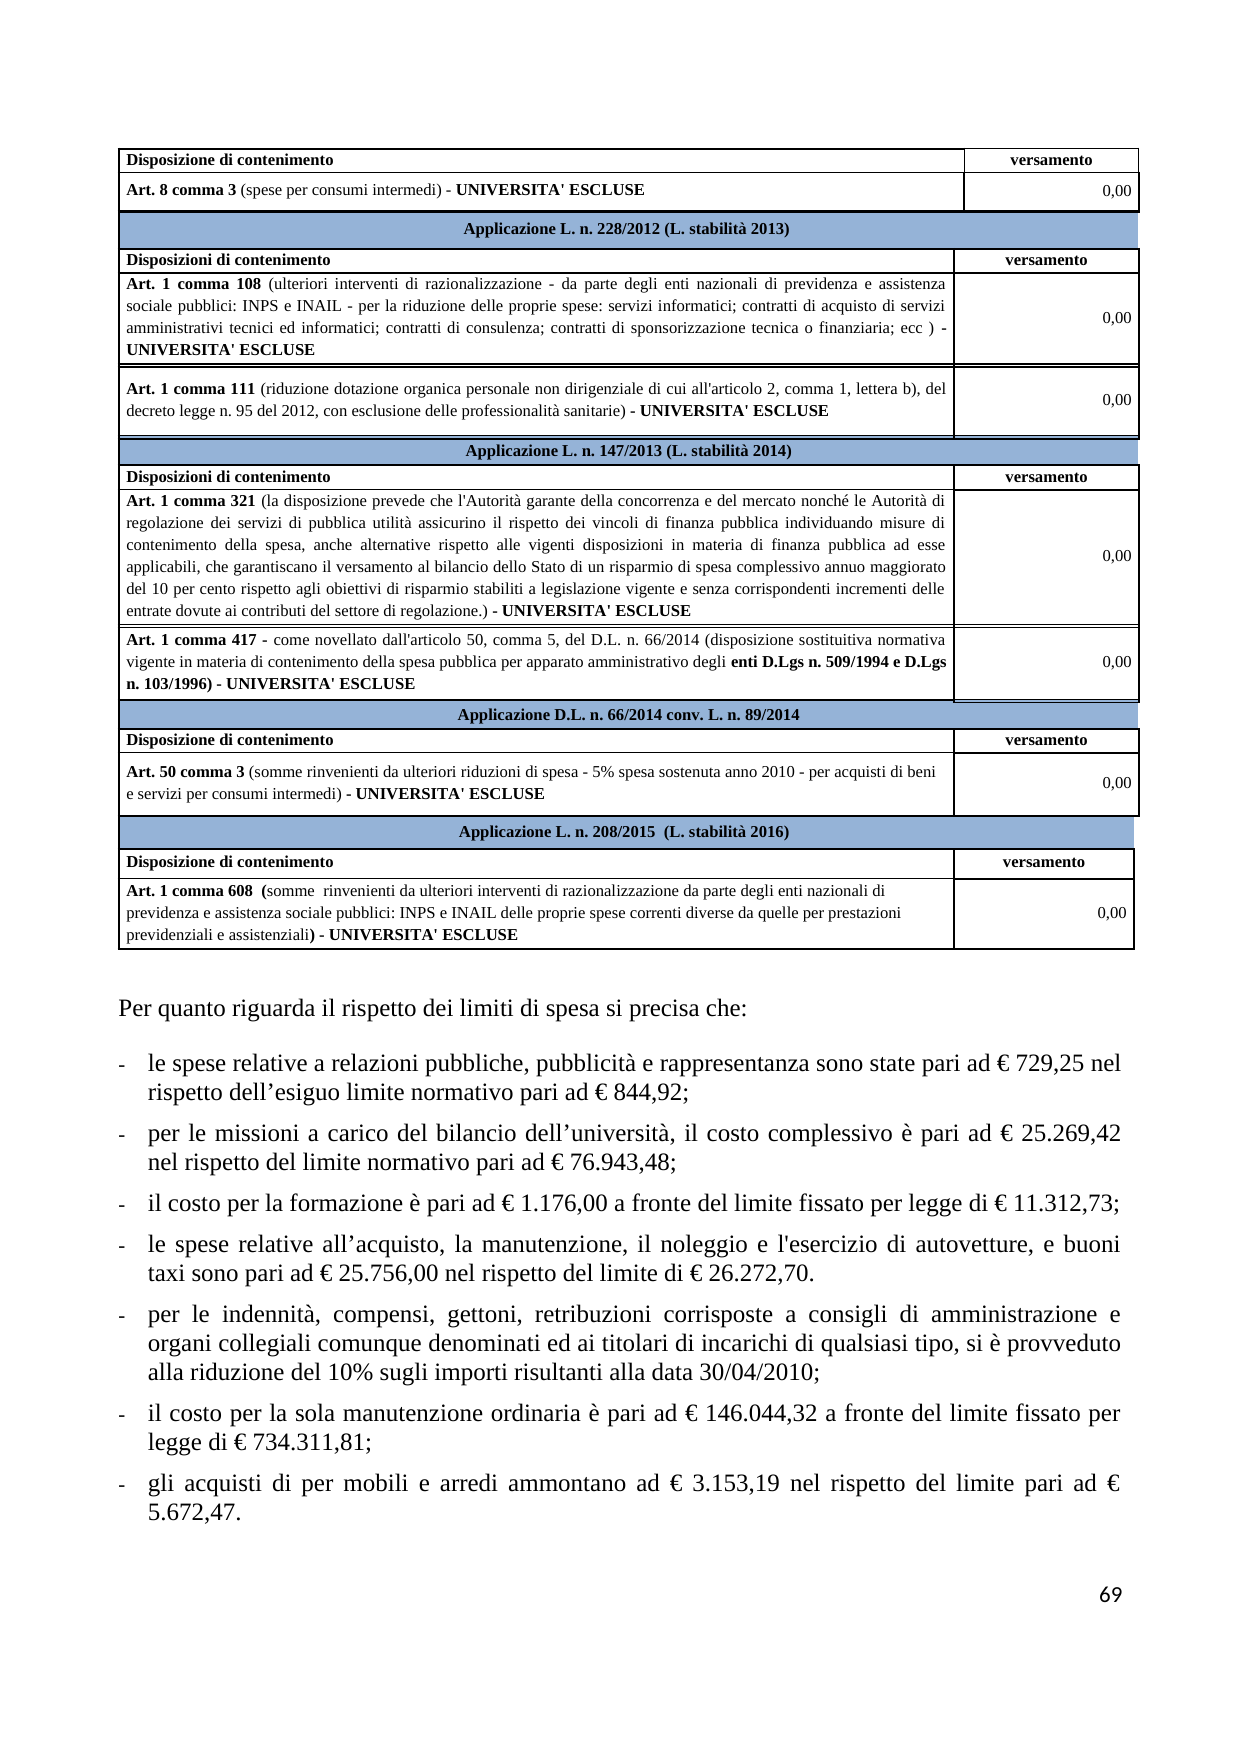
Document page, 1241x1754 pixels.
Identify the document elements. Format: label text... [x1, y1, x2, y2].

table_cell Disposizioni di contenimento [120, 250, 953, 272]
table_cell Art. 8 comma 3 (spese per consumi intermedi) - UNIVERSITA' ESCLUSE [120, 173, 963, 210]
table_cell Applicazione D.L. n. 66/2014 conv. L. n. 89/2014 [120, 701, 1138, 728]
table_cell versamento [965, 149, 1138, 172]
table_cell 0,00 [955, 491, 1138, 623]
table_cell 0,00 [955, 628, 1138, 698]
table_cell 0,00 [955, 880, 1133, 947]
list le spese relative all’acquisto, la manutenzione, il noleggio e l'esercizio di autovetture, e buoni taxi sono pari ad € 25.756,00 nel rispetto del limite di € 26.272,70. [118, 1229, 1122, 1287]
table_cell 0,00 [955, 754, 1138, 814]
text Per quanto riguarda il rispetto dei limiti di spesa si precisa che: [118, 993, 1122, 1021]
table_cell versamento [955, 466, 1138, 488]
table_cell Art. 1 comma 417 - come novellato dall'articolo 50, comma 5, del D.L. n. 66/2014 (disposizione sostituitiva normativa vigente in materia di contenimento della spesa pubblica per apparato amministrativo degli enti D.Lgs n. 509/1994 e D.Lgs n. 103/1996) - UNIVERSITA' ESCLUSE [120, 628, 953, 698]
table_cell Disposizioni di contenimento [120, 466, 953, 488]
table_cell Applicazione L. n. 147/2013 (L. stabilità 2014) [120, 440, 1138, 464]
table_cell versamento [955, 730, 1138, 752]
table_cell Art. 50 comma 3 (somme rinvenienti da ulteriori riduzioni di spesa - 5% spesa sostenuta anno 2010 - per acquisti di beni e servizi per consumi intermedi) - UNIVERSITA' ESCLUSE [120, 753, 953, 814]
table_cell Art. 1 comma 321 (la disposizione prevede che l'Autorità garante della concorrenza e del mercato nonché le Autorità di regolazione dei servizi di pubblica utilità assicurino il rispetto dei vincoli di finanza pubblica individuando misure di contenimento della spesa, anche alternative rispetto alle vigenti disposizioni in materia di finanza pubblica ad esse applicabili, che garantiscano il versamento al bilancio dello Stato di un risparmio di spesa complessivo annuo maggiorato del 10 per cento rispetto agli obiettivi di risparmio stabiliti a legislazione vigente e senza corrispondenti incrementi delle entrate dovute ai contributi del settore di regolazione.) - UNIVERSITA' ESCLUSE [120, 490, 953, 623]
table_cell versamento [955, 250, 1138, 272]
list il costo per la formazione è pari ad € 1.176,00 a fronte del limite fissato per legge di € 11.312,73; [118, 1188, 1122, 1217]
list per le missioni a carico del bilancio dell’università, il costo complessivo è pari ad € 25.269,42 nel rispetto del limite normativo pari ad € 76.943,48; [118, 1118, 1122, 1176]
table_cell 0,00 [955, 274, 1138, 363]
table_cell Disposizione di contenimento [120, 850, 953, 878]
table_cell [1134, 817, 1138, 848]
table_cell Art. 1 comma 111 (riduzione dotazione organica personale non dirigenziale di cui all'articolo 2, comma 1, lettera b), del decreto legge n. 95 del 2012, con esclusione delle professionalità sanitarie) - UNIVERSITA' ESCLUSE [120, 368, 953, 435]
table_cell Applicazione L. n. 228/2012 (L. stabilità 2013) [120, 213, 1138, 248]
list il costo per la sola manutenzione ordinaria è pari ad € 146.044,32 a fronte del limite fissato per legge di € 734.311,81; [118, 1398, 1122, 1456]
table_cell Applicazione L. n. 208/2015 (L. stabilità 2016) [120, 817, 1134, 848]
table_cell Disposizione di contenimento [120, 150, 964, 172]
list le spese relative a relazioni pubbliche, pubblicità e rappresentanza sono state pari ad € 729,25 nel rispetto dell’esiguo limite normativo pari ad € 844,92; [118, 1048, 1122, 1106]
table_cell Art. 1 comma 608 (somme rinvenienti da ulteriori interventi di razionalizzazione da parte degli enti nazionali di previdenza e assistenza sociale pubblici: INPS e INAIL delle proprie spese correnti diverse da quelle per prestazioni previdenziali e assistenziali) - UNIVERSITA' ESCLUSE [120, 879, 953, 947]
list per le indennità, compensi, gettoni, retribuzioni corrisposte a consigli di amministrazione e organi collegiali comunque denominati ed ai titolari di incarichi di qualsiasi tipo, si è provveduto alla riduzione del 10% sugli importi risultanti alla data 30/04/2010; [118, 1299, 1122, 1386]
list gli acquisti di per mobili e arredi ammontano ad € 3.153,19 nel rispetto del limite pari ad € 5.672,47. [118, 1468, 1122, 1526]
table_cell Disposizione di contenimento [120, 730, 953, 752]
table_cell versamento [955, 850, 1133, 878]
table_cell 0,00 [965, 173, 1138, 210]
table_cell Art. 1 comma 108 (ulteriori interventi di razionalizzazione - da parte degli enti nazionali di previdenza e assistenza sociale pubblici: INPS e INAIL - per la riduzione delle proprie spese: servizi informatici; contratti di acquisto di servizi amministrativi tecnici ed informatici; contratti di consulenza; contratti di sponsorizzazione tecnica o finanziaria; ecc ) - UNIVERSITA' ESCLUSE [120, 274, 953, 363]
table_cell 0,00 [955, 368, 1138, 435]
